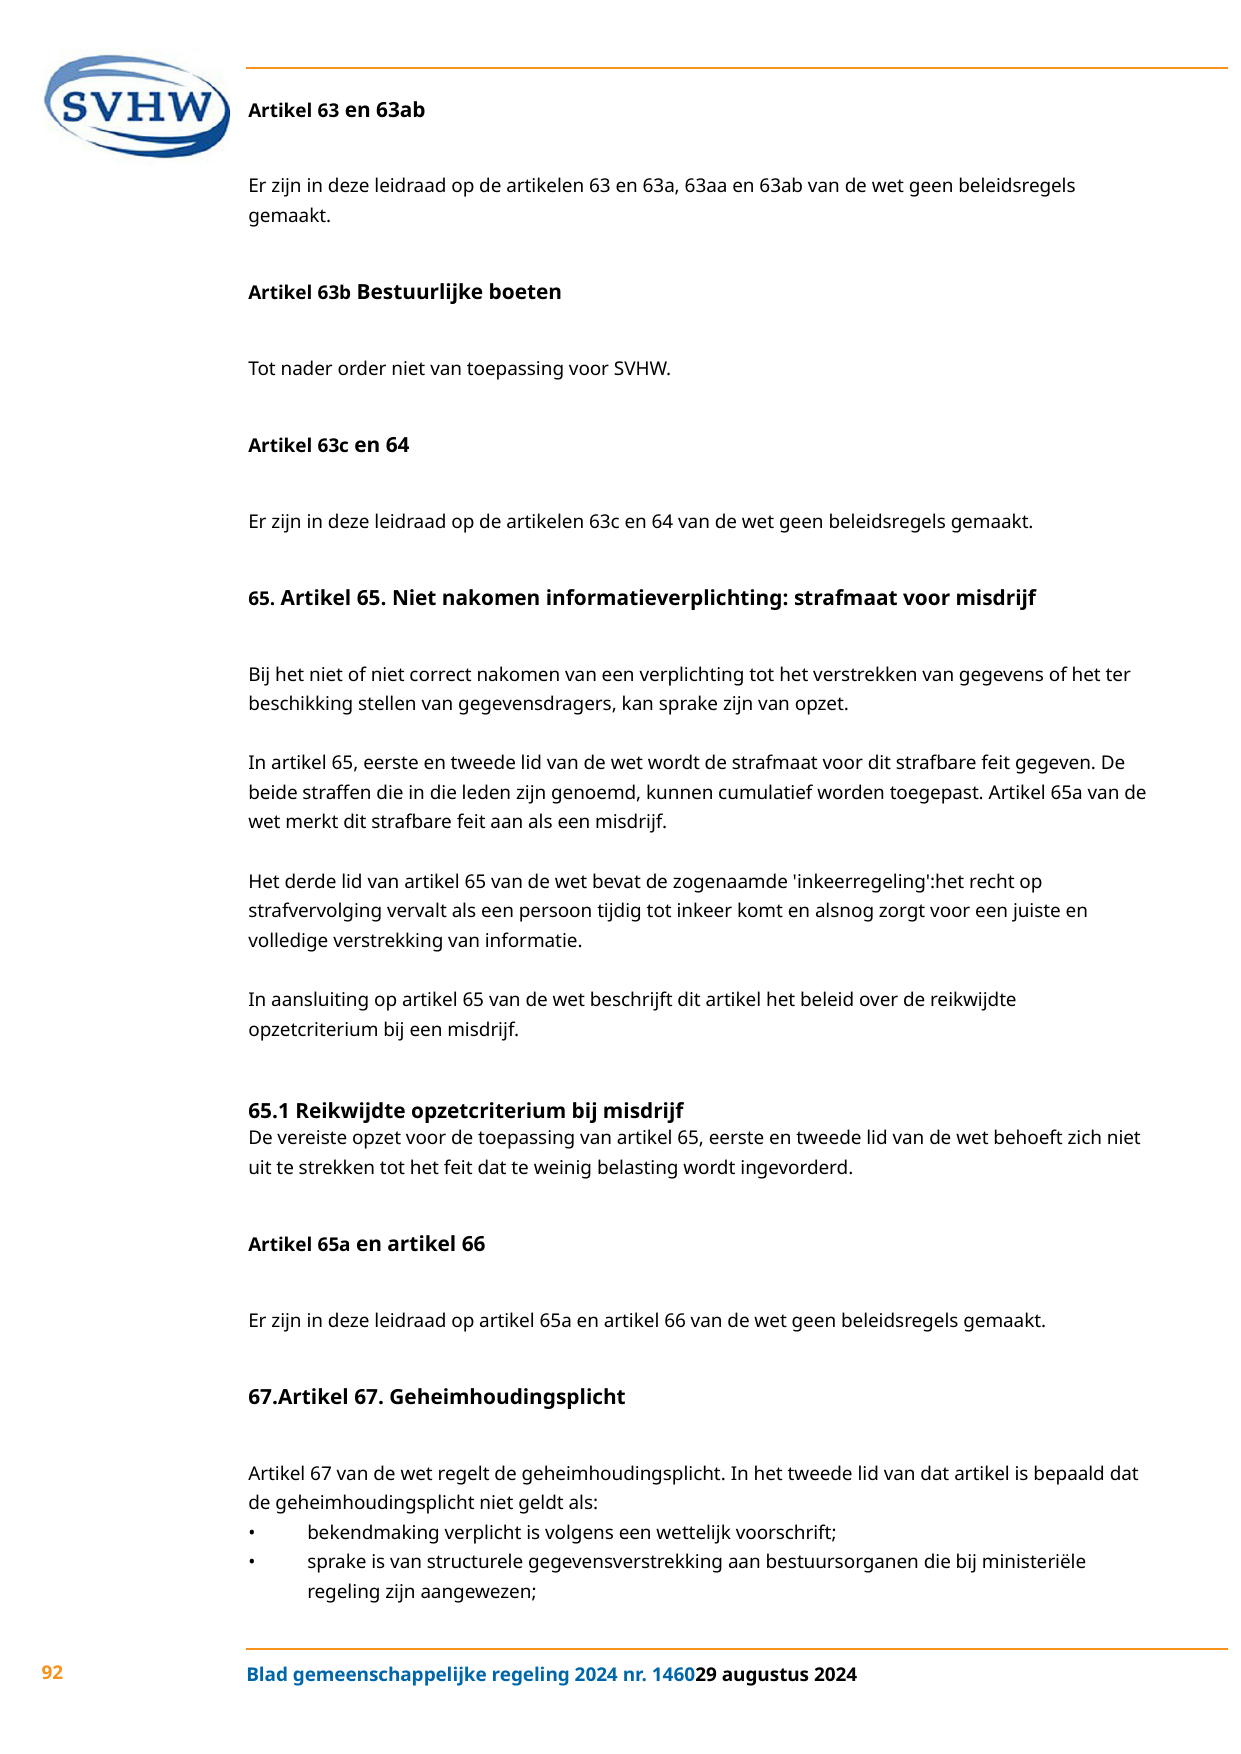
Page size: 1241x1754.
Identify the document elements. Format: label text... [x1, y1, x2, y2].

list sprake is van structurele gegevensverstrekking aan bestuursorganen die bij ministeriële regeling zijn aangewezen; [248, 1548, 1152, 1604]
text Artikel 67 van de wet regelt de geheimhoudingsplicht. In het tweede lid van dat artikel is bepaald dat de geheimhoudingsplicht niet geldt als: [248, 1460, 1152, 1515]
text Er zijn in deze leidraad op artikel 65a en artikel 66 van de wet geen beleidsregels gemaakt. [248, 1307, 1152, 1332]
text Artikel 63c en 64 [248, 430, 1152, 459]
text Er zijn in deze leidraad op de artikelen 63c en 64 van de wet geen beleidsregels gemaakt. [248, 508, 1152, 534]
text Artikel 63b Bestuurlijke boeten [248, 277, 1152, 306]
picture [41, 47, 231, 172]
text Tot nader order niet van toepassing voor SVHW. [248, 355, 1152, 381]
text 65.1 Reikwijdte opzetcriterium bij misdrijf [248, 1096, 1152, 1124]
text Er zijn in deze leidraad op de artikelen 63 en 63a, 63aa en 63ab van de wet geen beleidsregels gemaakt. [248, 172, 1152, 228]
text 67.Artikel 67. Geheimhoudingsplicht [248, 1382, 1152, 1410]
text 65. Artikel 65. Niet nakomen informatieverplichting: strafmaat voor misdrijf [248, 583, 1152, 612]
text In artikel 65, eerste en tweede lid van de wet wordt de strafmaat voor dit strafbare feit gegeven. De beide straffen die in die leden zijn genoemd, kunnen cumulatief worden toegepast. Artikel 65a van de wet merkt dit strafbare feit aan als een misdrijf. [248, 749, 1152, 834]
text In aansluiting op artikel 65 van de wet beschrijft dit artikel het beleid over de reikwijdte opzetcriterium bij een misdrijf. [248, 986, 1152, 1042]
text Artikel 65a en artikel 66 [248, 1229, 1152, 1257]
text De vereiste opzet voor de toepassing van artikel 65, eerste en tweede lid van de wet behoeft zich niet uit te strekken tot het feit dat te weinig belasting wordt ingevorderd. [248, 1124, 1152, 1179]
text Het derde lid van artikel 65 van de wet bevat de zogenaamde 'inkeerregeling':het recht op strafvervolging vervalt als een persoon tijdig tot inkeer komt en alsnog zorgt voor een juiste en volledige verstrekking van informatie. [248, 868, 1152, 953]
list bekendmaking verplicht is volgens een wettelijk voorschrift; [248, 1519, 1152, 1544]
text Bij het niet of niet correct nakomen van een verplichting tot het verstrekken van gegevens of het ter beschikking stellen van gegevensdragers, kan sprake zijn van opzet. [248, 661, 1152, 716]
text Artikel 63 en 63ab [248, 95, 1152, 123]
